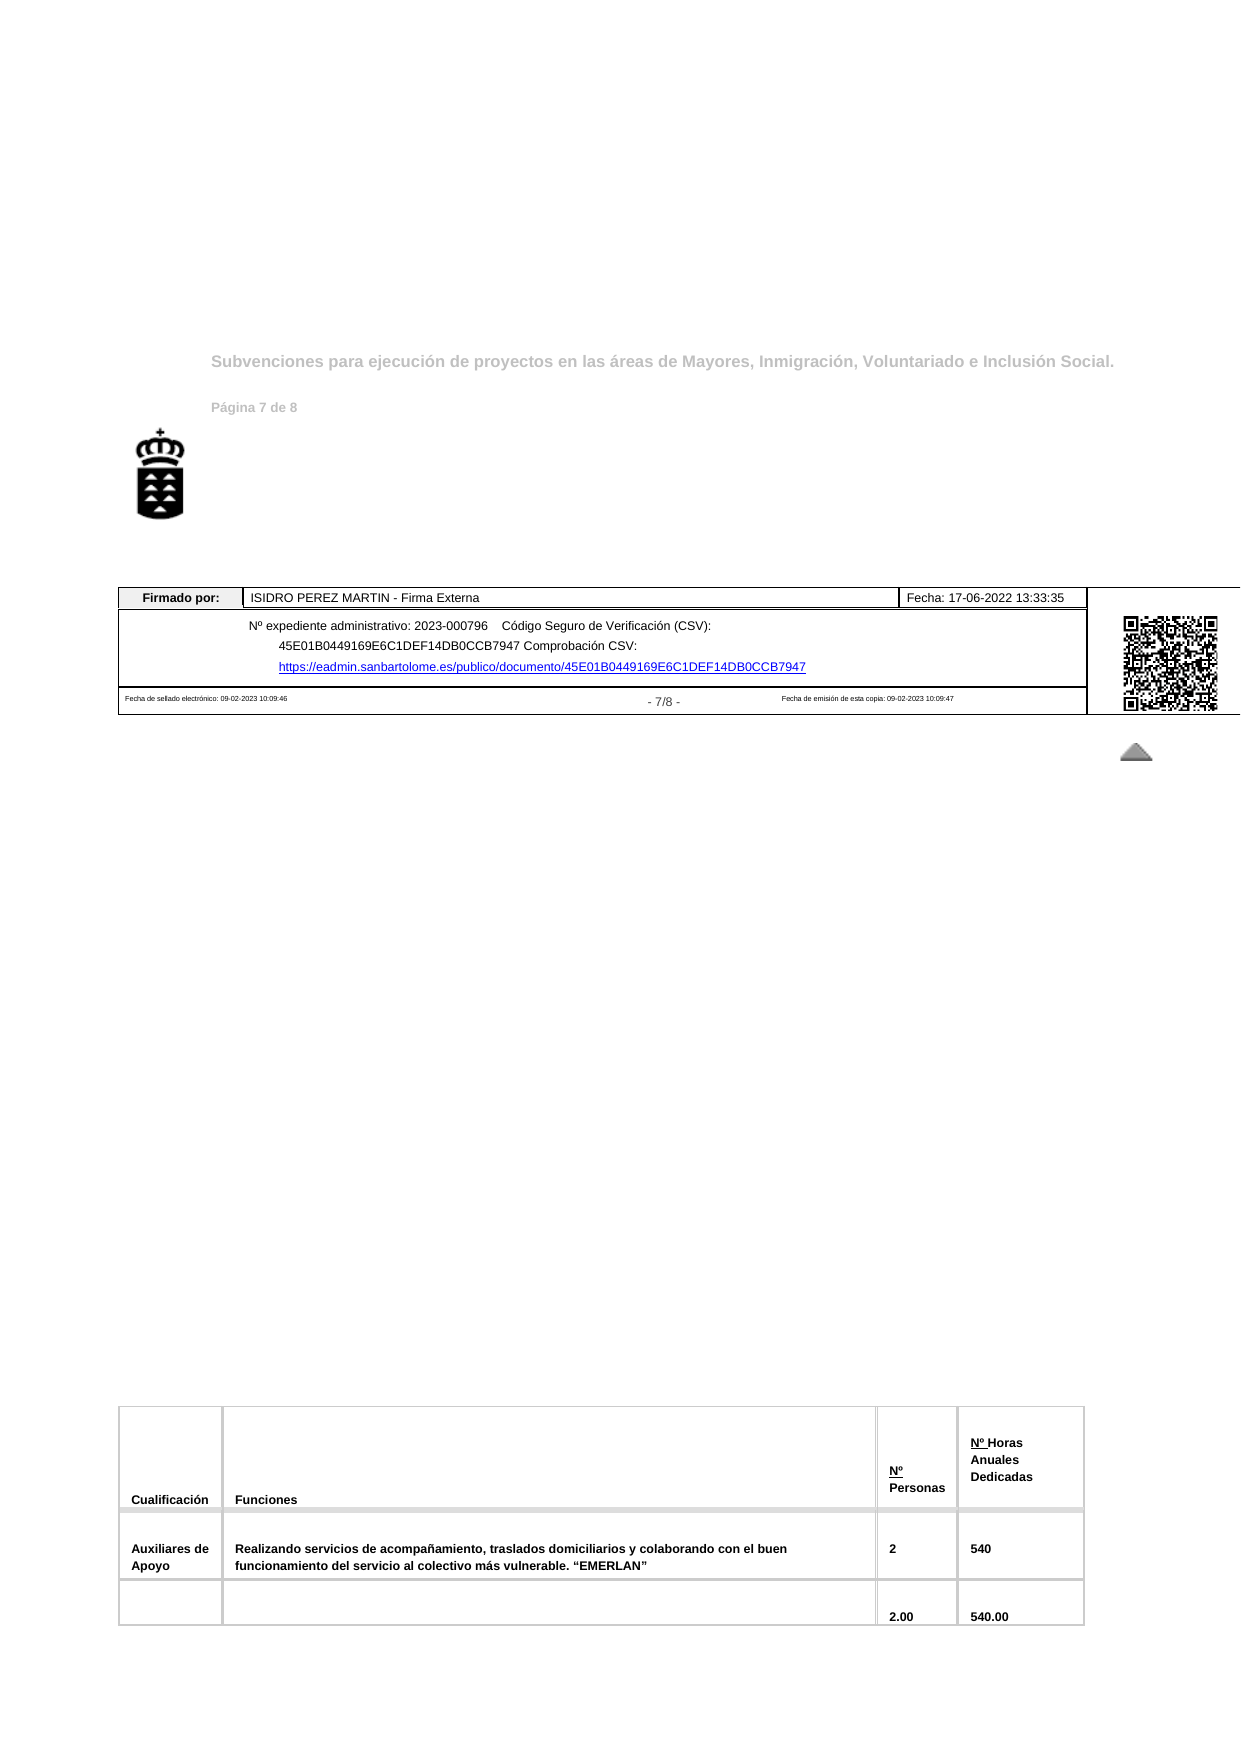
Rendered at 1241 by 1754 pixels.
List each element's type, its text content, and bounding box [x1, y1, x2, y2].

table_cell Nº expediente administrativo: 2023-000796 Código Seguro de Verificación (CSV): 45E01B0449169E6C1DEF14DB0CCB7947 Comprobación CSV: https://eadmin.sanbartolome.es/publico/documento/45E01B0449169E6C1DEF14DB0CCB7947 [119, 610, 1086, 686]
table_cell 2 [878, 1513, 956, 1578]
table_header Nº Horas Anuales Dedicadas [959, 1407, 1083, 1507]
table_cell Fecha de sellado electrónico: 09-02-2023 10:09:46 - 7/8 - Fecha de emisión de esta copia: 09-02-2023 10:09:47 [119, 688, 1086, 714]
table_header [1088, 588, 1240, 714]
table_header Firmado por: [119, 588, 242, 605]
table_cell [120, 1581, 221, 1624]
table_cell Realizando servicios de acompañamiento, traslados domiciliarios y colaborando con el buen funcionamiento del servicio al colectivo más vulnerable. “EMERLAN” [224, 1513, 875, 1578]
table_header Nº Personas [878, 1407, 956, 1507]
table_cell 2.00 [878, 1581, 956, 1624]
table_cell Auxiliares de Apoyo [120, 1513, 221, 1578]
table_cell 540 [959, 1513, 1083, 1578]
table_cell 540.00 [959, 1581, 1083, 1624]
text Subvenciones para ejecución de proyectos en las áreas de Mayores, Inmigración, Voluntariado e Inclusión Social. [211, 351, 1122, 371]
table_header Cualificación [120, 1407, 221, 1507]
table_cell [224, 1581, 875, 1624]
table_header ISIDRO PEREZ MARTIN - Firma Externa [244, 588, 898, 607]
table_header Funciones [224, 1407, 875, 1507]
table_header Fecha: 17-06-2022 13:33:35 [900, 588, 1086, 607]
text Página 7 de 8 [211, 400, 1122, 415]
